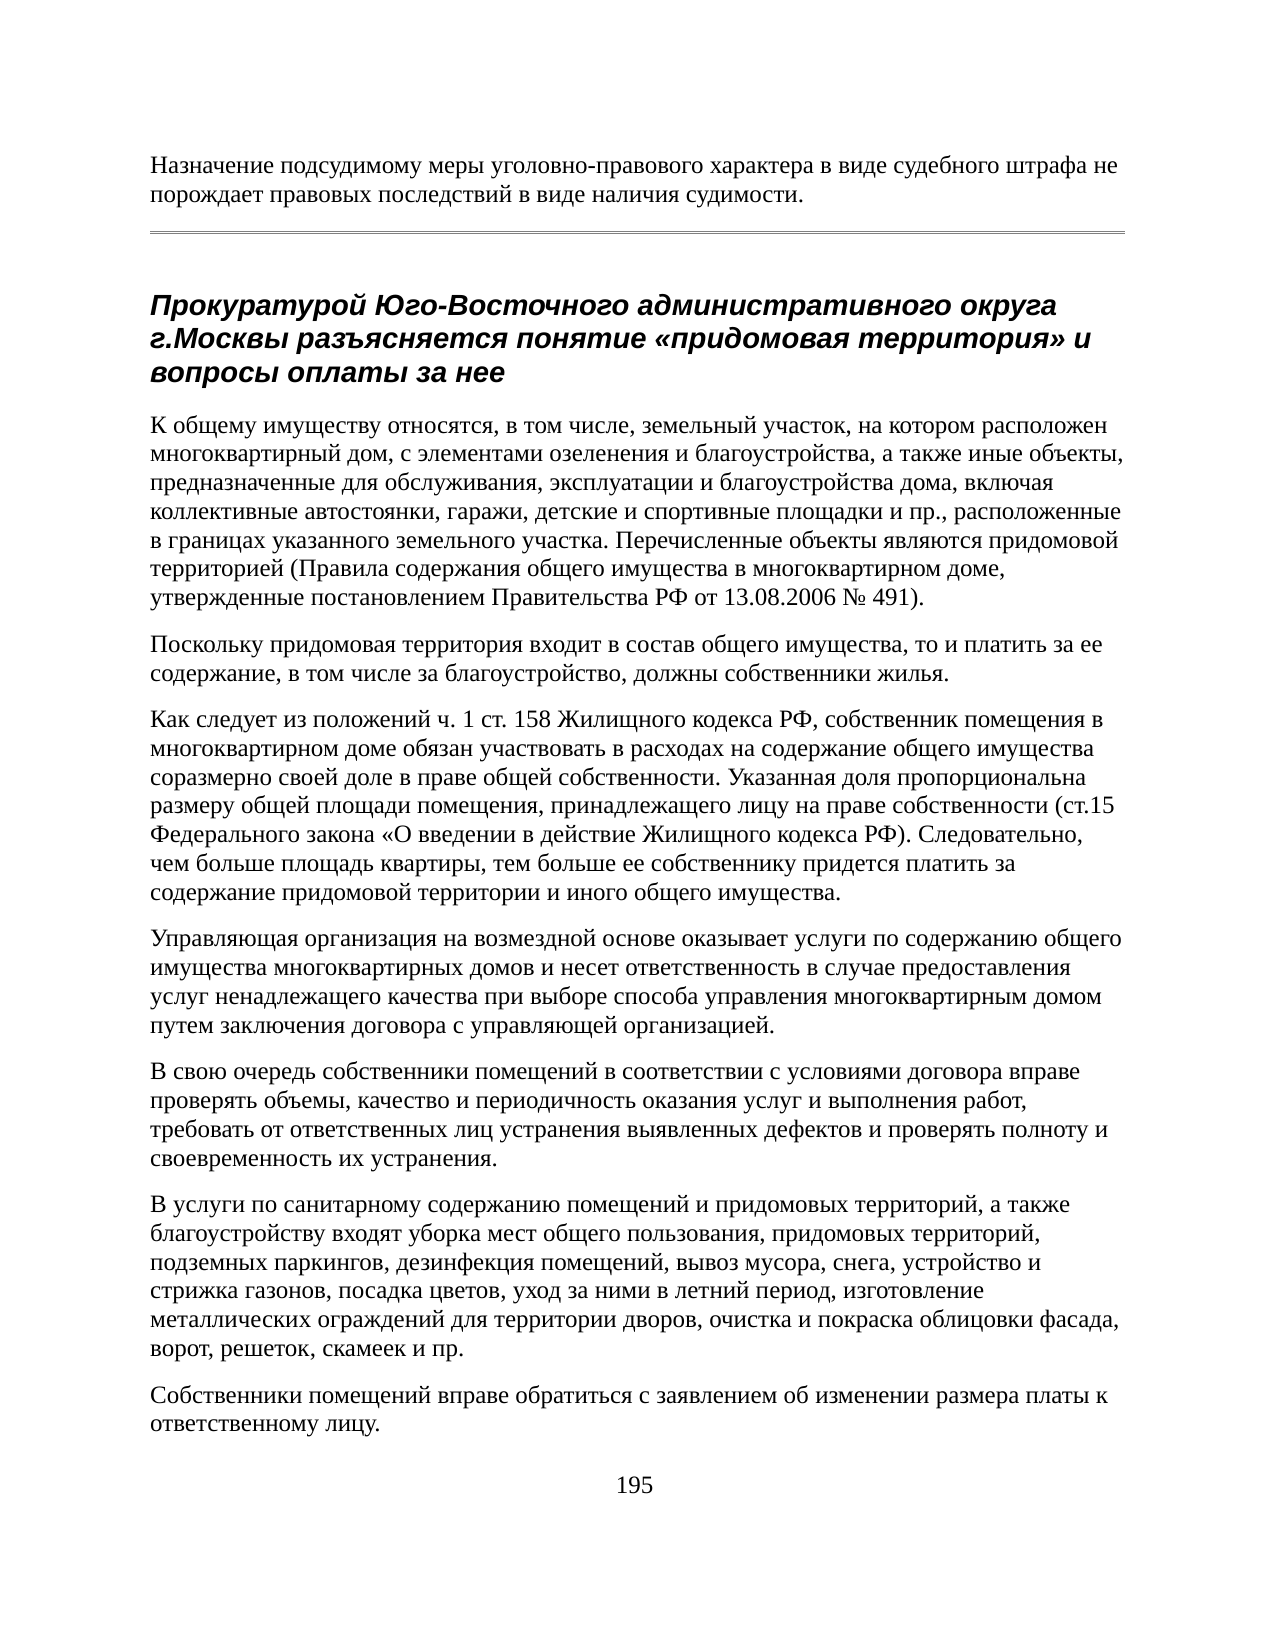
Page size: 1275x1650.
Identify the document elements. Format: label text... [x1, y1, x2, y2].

text Управляющая организация на возмездной основе оказывает услуги по содержанию общего имущества многоквартирных домов и несет ответственность в случае предоставления услуг ненадлежащего качества при выборе способа управления многоквартирным домом путем заключения договора с управляющей организацией. [150, 923, 1125, 1038]
subtitle Прокуратурой Юго-Восточного административного округа г.Москвы разъясняется понятие «придомовая территория» и вопросы оплаты за нее [150, 288, 1125, 388]
text Как следует из положений ч. 1 ст. 158 Жилищного кодекса РФ, собственник помещения в многоквартирном доме обязан участвовать в расходах на содержание общего имущества соразмерно своей доле в праве общей собственности. Указанная доля пропорциональна размеру общей площади помещения, принадлежащего лицу на праве собственности (ст.15 Федерального закона «О введении в действие Жилищного кодекса РФ). Следовательно, чем больше площадь квартиры, тем больше ее собственнику придется платить за содержание придомовой территории и иного общего имущества. [150, 704, 1125, 906]
text Назначение подсудимому меры уголовно-правового характера в виде судебного штрафа не порождает правовых последствий в виде наличия судимости. [150, 150, 1125, 207]
text К общему имуществу относятся, в том числе, земельный участок, на котором расположен многоквартирный дом, с элементами озеленения и благоустройства, а также иные объекты, предназначенные для обслуживания, эксплуатации и благоустройства дома, включая коллективные автостоянки, гаражи, детские и спортивные площадки и пр., расположенные в границах указанного земельного участка. Перечисленные объекты являются придомовой территорией (Правила содержания общего имущества в многоквартирном доме, утвержденные постановлением Правительства РФ от 13.08.2006 № 491). [150, 410, 1125, 611]
text Собственники помещений вправе обратиться с заявлением об изменении размера платы к ответственному лицу. [150, 1380, 1125, 1437]
text В услуги по санитарному содержанию помещений и придомовых территорий, а также благоустройству входят уборка мест общего пользования, придомовых территорий, подземных паркингов, дезинфекция помещений, вывоз мусора, снега, устройство и стрижка газонов, посадка цветов, уход за ними в летний период, изготовление металлических ограждений для территории дворов, очистка и покраска облицовки фасада, ворот, решеток, скамеек и пр. [150, 1189, 1125, 1362]
text В свою очередь собственники помещений в соответствии с условиями договора вправе проверять объемы, качество и периодичность оказания услуг и выполнения работ, требовать от ответственных лиц устранения выявленных дефектов и проверять полноту и своевременность их устранения. [150, 1056, 1125, 1171]
text Поскольку придомовая территория входит в состав общего имущества, то и платить за ее содержание, в том числе за благоустройство, должны собственники жилья. [150, 629, 1125, 686]
